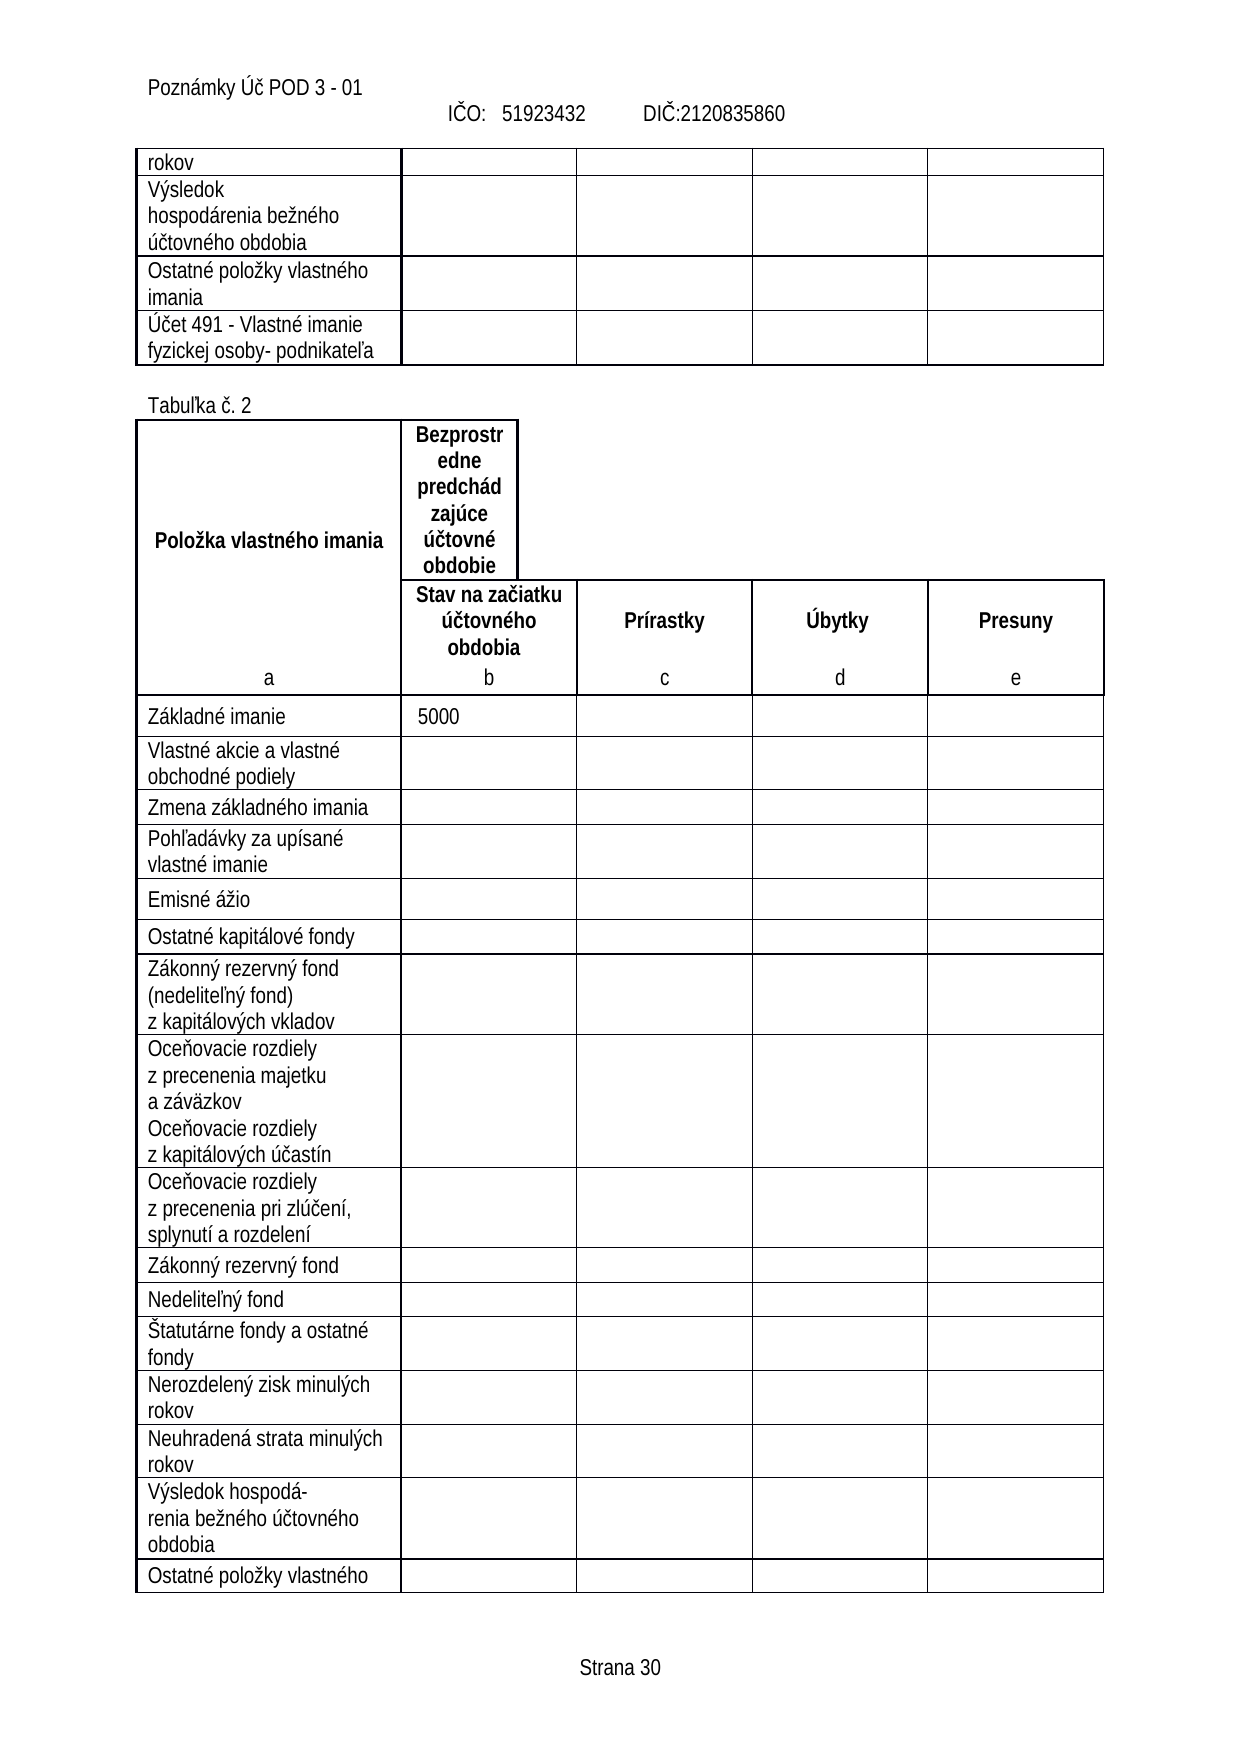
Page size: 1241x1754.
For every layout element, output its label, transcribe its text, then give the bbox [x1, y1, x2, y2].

table_cell [928, 1425, 1103, 1477]
table_cell [928, 737, 1103, 789]
table_cell [753, 879, 927, 919]
table_cell [577, 1560, 752, 1592]
table_cell Účet 491 - Vlastné imanie fyzickej osoby- podnikateľa [138, 311, 400, 364]
table_header Bezprostredne predchádzajúce účtovné obdobie [402, 421, 516, 579]
table_cell [753, 1248, 927, 1282]
table_cell Nerozdelený zisk minulých rokov [138, 1371, 400, 1423]
table_cell a [138, 660, 400, 694]
table_cell [402, 1478, 576, 1557]
table_cell [928, 955, 1103, 1034]
table_cell [753, 1317, 927, 1370]
table_header Položka vlastného imania [138, 421, 400, 660]
table_cell [402, 737, 576, 789]
table_cell [577, 1035, 752, 1114]
table_cell [402, 1168, 576, 1247]
table_cell [577, 1283, 752, 1316]
table_cell [402, 790, 576, 824]
table_cell [928, 825, 1103, 877]
table_cell [753, 1168, 927, 1247]
table_cell [577, 176, 752, 255]
table_cell [753, 1560, 927, 1592]
table_cell [928, 1371, 1103, 1423]
table_cell [402, 1248, 576, 1282]
table_cell Základné imanie [138, 696, 400, 736]
table_cell [403, 257, 576, 310]
table_cell Ostatné položky vlastného [138, 1560, 400, 1592]
table_cell [577, 1317, 752, 1370]
table_cell [402, 1283, 576, 1316]
text Tabuľka č. 2 [148, 392, 1092, 418]
table_cell Prírastky [578, 581, 751, 660]
table_cell [403, 311, 576, 364]
table_cell [402, 1560, 576, 1592]
table_cell [753, 176, 927, 255]
table_cell c [578, 660, 751, 694]
table_cell [753, 955, 927, 1034]
table_cell Neuhradená strata minulých rokov [138, 1425, 400, 1477]
table_cell Úbytky [753, 581, 927, 660]
table_cell [577, 1248, 752, 1282]
table_cell [753, 1371, 927, 1423]
table_cell [753, 1478, 927, 1557]
table_cell [753, 311, 927, 364]
table_cell Nedeliteľný fond [138, 1283, 400, 1316]
table_cell Štatutárne fondy a ostatné fondy [138, 1317, 400, 1370]
table_cell [402, 920, 576, 953]
table_cell [577, 1371, 752, 1423]
table_cell [402, 1371, 576, 1423]
table_cell [928, 1168, 1103, 1247]
table_cell [402, 1115, 576, 1167]
table_cell [577, 1115, 752, 1167]
table_cell [402, 955, 576, 1034]
table_cell [402, 879, 576, 919]
table_cell b [402, 660, 576, 694]
table_cell [928, 696, 1103, 736]
table_cell Oceňovacie rozdiely z precenenia pri zlúčení, splynutí a rozdelení [138, 1168, 400, 1247]
table_cell Oceňovacie rozdiely z kapitálových účastín [138, 1115, 400, 1167]
table_cell Stav na začiatku účtovného obdobia [402, 581, 576, 660]
table_cell [402, 1035, 576, 1114]
table_cell 5000 [402, 696, 576, 736]
table_cell Ostatné položky vlastného imania [138, 257, 400, 310]
table_cell [577, 149, 752, 175]
table_cell [577, 737, 752, 789]
table_cell [753, 149, 927, 175]
table_cell [577, 257, 752, 310]
table_cell [753, 1115, 927, 1167]
table_cell [753, 825, 927, 877]
table_header [519, 419, 1104, 579]
table_cell [928, 920, 1103, 953]
table_cell [928, 176, 1103, 255]
table_cell [577, 955, 752, 1034]
table_cell [753, 257, 927, 310]
table_cell [928, 1560, 1103, 1592]
table_cell Zmena základného imania [138, 790, 400, 824]
table_cell [928, 790, 1103, 824]
table_cell [577, 825, 752, 877]
table_cell Výsledok hospodá-renia bežného účtovného obdobia [138, 1478, 400, 1557]
table_cell [402, 825, 576, 877]
table_cell Zákonný rezervný fond [138, 1248, 400, 1282]
table_cell [577, 920, 752, 953]
table_cell [928, 311, 1103, 364]
table_cell [577, 696, 752, 736]
table_cell [928, 1478, 1103, 1557]
table_cell Pohľadávky za upísané vlastné imanie [138, 825, 400, 877]
table_cell [577, 311, 752, 364]
table_cell [928, 1035, 1103, 1114]
table_cell rokov [138, 149, 400, 175]
table_cell Emisné ážio [138, 879, 400, 919]
table_cell [753, 1283, 927, 1316]
table_cell [753, 1425, 927, 1477]
table_cell [753, 920, 927, 953]
table_cell Výsledok hospodárenia bežného účtovného obdobia [138, 176, 400, 255]
table_cell [928, 1115, 1103, 1167]
table_cell [577, 879, 752, 919]
table_cell e [929, 660, 1103, 694]
table_cell [928, 1283, 1103, 1316]
table_cell [753, 1035, 927, 1114]
table_cell [402, 1425, 576, 1477]
table_cell [928, 149, 1103, 175]
table_cell [403, 176, 576, 255]
table_cell [577, 1168, 752, 1247]
table_cell [753, 696, 927, 736]
table_cell [928, 879, 1103, 919]
table_cell Oceňovacie rozdiely z precenenia majetku a záväzkov [138, 1035, 400, 1114]
table_cell [928, 1248, 1103, 1282]
table_cell [753, 790, 927, 824]
table_cell d [753, 660, 927, 694]
table_cell [753, 737, 927, 789]
table_cell [577, 1478, 752, 1557]
table_cell Presuny [929, 581, 1103, 660]
table_cell [577, 1425, 752, 1477]
table_cell Ostatné kapitálové fondy [138, 920, 400, 953]
table_cell [403, 149, 576, 175]
table_cell [928, 1317, 1103, 1370]
table_cell Zákonný rezervný fond (nedeliteľný fond) z kapitálových vkladov [138, 955, 400, 1034]
table_cell [402, 1317, 576, 1370]
table_cell [577, 790, 752, 824]
table_cell Vlastné akcie a vlastné obchodné podiely [138, 737, 400, 789]
table_cell [928, 257, 1103, 310]
